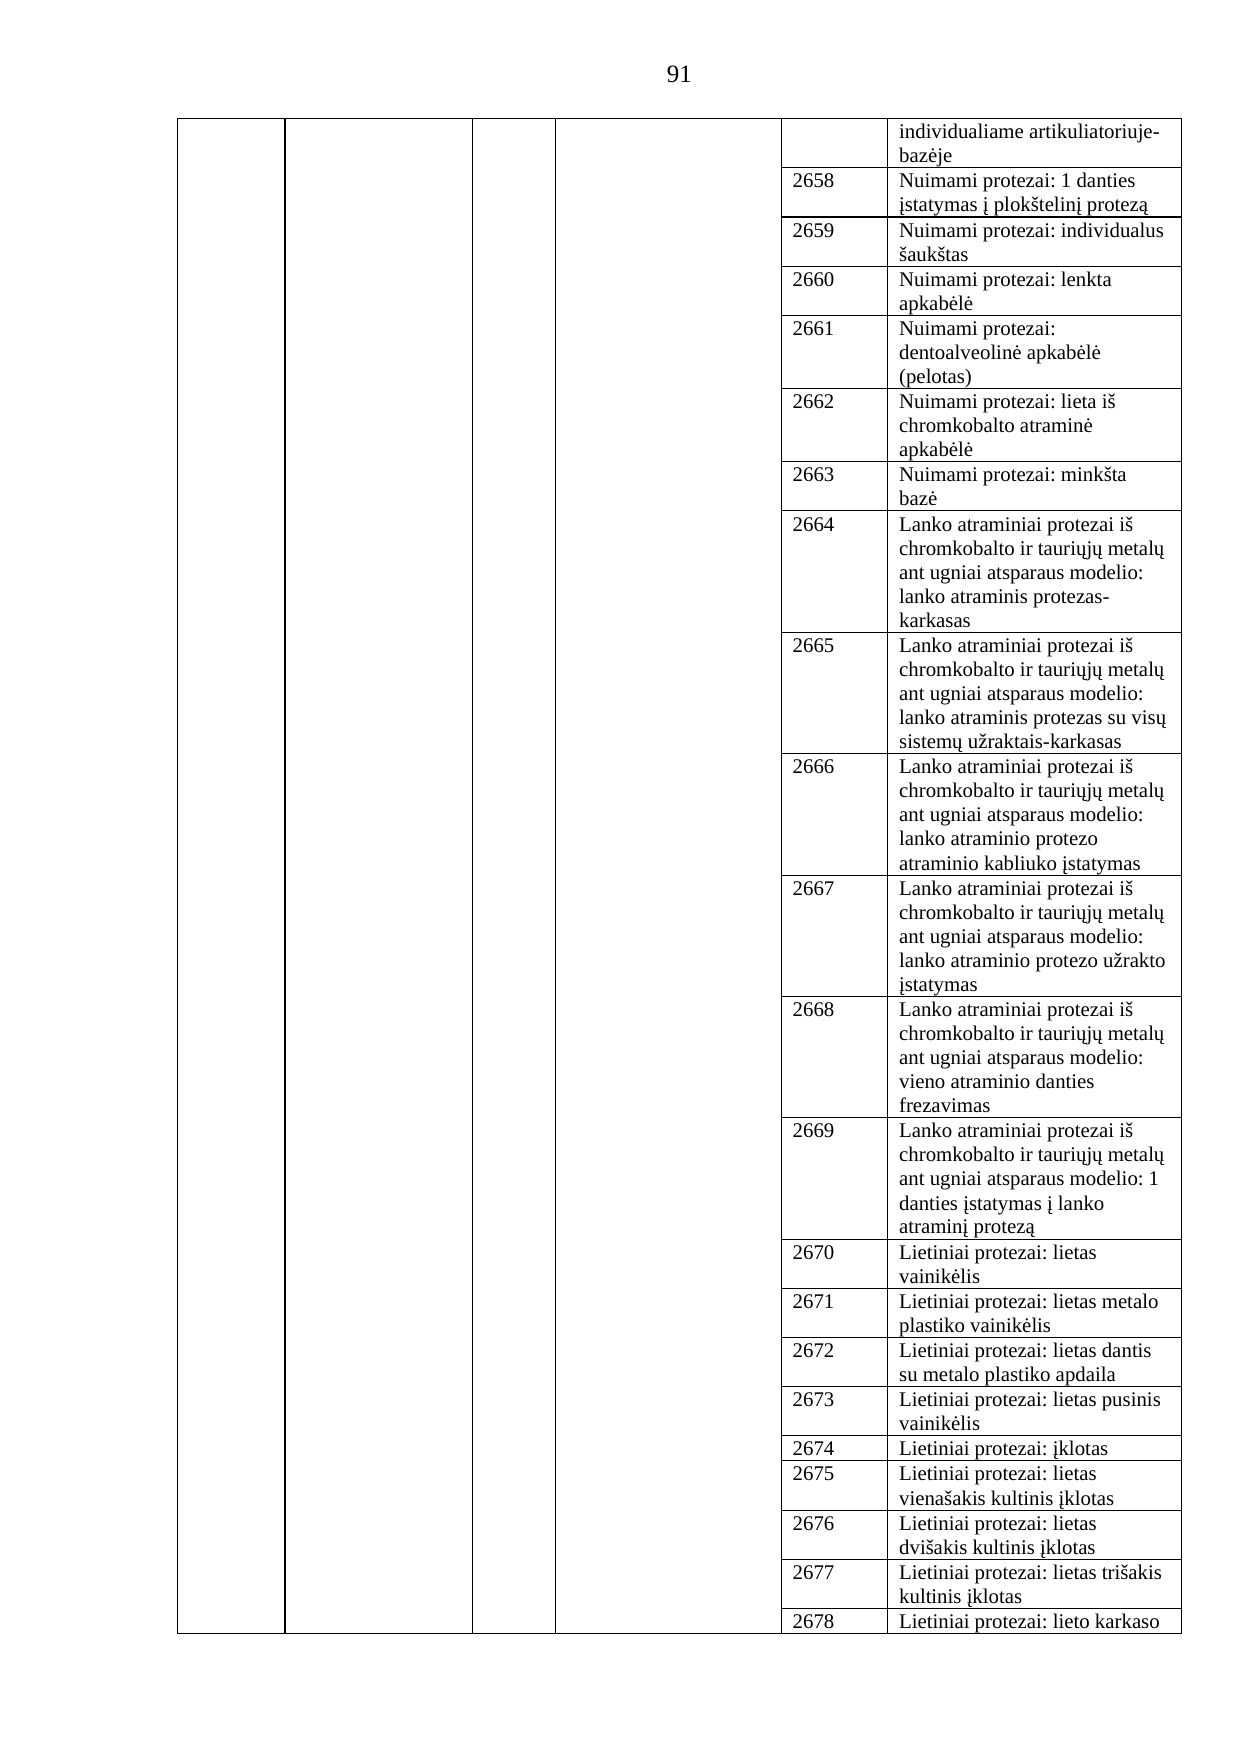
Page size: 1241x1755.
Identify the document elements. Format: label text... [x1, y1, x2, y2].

table_cell Lanko atraminiai protezai iš chromkobalto ir tauriųjų metalų ant ugniai atsparaus modelio: lanko atraminio protezo atraminio kabliuko įstatymas [888, 754, 1181, 874]
table_cell Nuimami protezai: minkšta bazė [888, 462, 1181, 510]
table_cell 2674 [782, 1436, 887, 1460]
table_cell [178, 119, 284, 1633]
table_cell individualiame artikuliatoriuje-bazėje [888, 119, 1181, 167]
table_cell Lietiniai protezai: lietas vainikėlis [888, 1240, 1181, 1288]
table_cell 2667 [782, 876, 887, 996]
table_cell Nuimami protezai: individualus šaukštas [888, 218, 1181, 266]
table_cell Lietiniai protezai: lietas dvišakis kultinis įklotas [888, 1511, 1181, 1559]
table_cell Nuimami protezai: lieta iš chromkobalto atraminė apkabėlė [888, 389, 1181, 461]
table_cell 2672 [782, 1338, 887, 1386]
table_cell 2658 [782, 168, 887, 216]
table_cell Lietiniai protezai: lietas trišakis kultinis įklotas [888, 1560, 1181, 1608]
table_cell Lanko atraminiai protezai iš chromkobalto ir tauriųjų metalų ant ugniai atsparaus modelio: lanko atraminis protezas su visų sistemų užraktais-karkasas [888, 633, 1181, 753]
table_cell 2659 [782, 218, 887, 266]
table_cell 2671 [782, 1289, 887, 1337]
table_cell Lietiniai protezai: lietas vienašakis kultinis įklotas [888, 1461, 1181, 1509]
table_cell 2678 [782, 1609, 887, 1633]
table_cell Lietiniai protezai: lieto karkaso [888, 1609, 1181, 1633]
table_cell Nuimami protezai: dentoalveolinė apkabėlė (pelotas) [888, 316, 1181, 388]
table_cell [286, 119, 472, 1633]
table_cell 2668 [782, 997, 887, 1117]
table_cell Lanko atraminiai protezai iš chromkobalto ir tauriųjų metalų ant ugniai atsparaus modelio: lanko atraminio protezo užrakto įstatymas [888, 876, 1181, 996]
table_cell Lietiniai protezai: lietas metalo plastiko vainikėlis [888, 1289, 1181, 1337]
table_cell [782, 119, 887, 167]
table_cell Nuimami protezai: 1 danties įstatymas į plokštelinį protezą [888, 168, 1181, 216]
table_cell 2670 [782, 1240, 887, 1288]
table_cell Lietiniai protezai: lietas dantis su metalo plastiko apdaila [888, 1338, 1181, 1386]
table_cell 2677 [782, 1560, 887, 1608]
table_cell 2673 [782, 1387, 887, 1435]
table_cell 2663 [782, 462, 887, 510]
table_cell 2669 [782, 1118, 887, 1238]
table_cell 2662 [782, 389, 887, 461]
table_cell Lietiniai protezai: įklotas [888, 1436, 1181, 1460]
table_cell Nuimami protezai: lenkta apkabėlė [888, 267, 1181, 315]
table_cell [556, 119, 781, 1633]
table_cell 2660 [782, 267, 887, 315]
table_cell 2665 [782, 633, 887, 753]
table_cell Lanko atraminiai protezai iš chromkobalto ir tauriųjų metalų ant ugniai atsparaus modelio: lanko atraminis protezas-karkasas [888, 511, 1181, 632]
table_cell Lietiniai protezai: lietas pusinis vainikėlis [888, 1387, 1181, 1435]
table_cell [473, 119, 555, 1633]
table_cell 2661 [782, 316, 887, 388]
table_cell Lanko atraminiai protezai iš chromkobalto ir tauriųjų metalų ant ugniai atsparaus modelio: 1 danties įstatymas į lanko atraminį protezą [888, 1118, 1181, 1238]
table_cell 2664 [782, 511, 887, 632]
table_cell 2675 [782, 1461, 887, 1509]
table_cell 2676 [782, 1511, 887, 1559]
table_cell 2666 [782, 754, 887, 874]
table_cell Lanko atraminiai protezai iš chromkobalto ir tauriųjų metalų ant ugniai atsparaus modelio: vieno atraminio danties frezavimas [888, 997, 1181, 1117]
